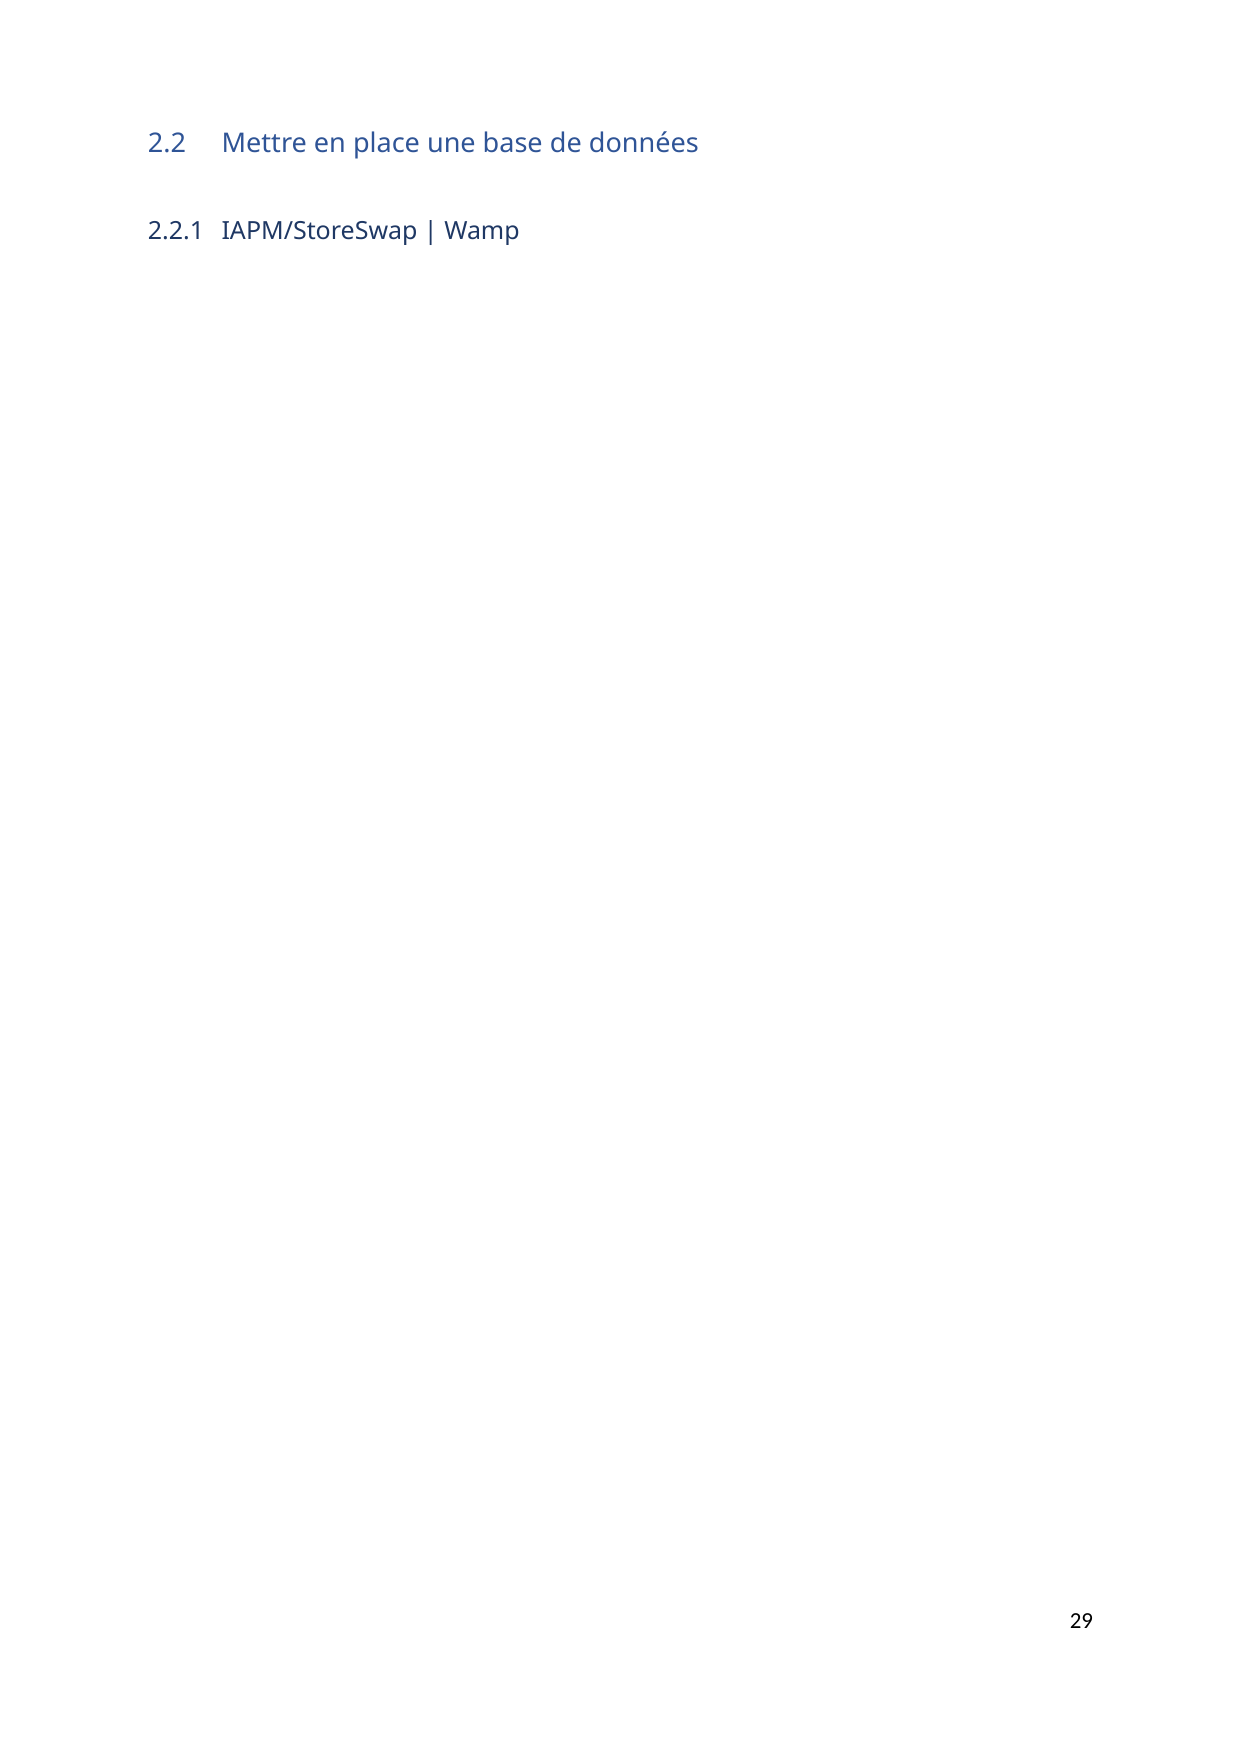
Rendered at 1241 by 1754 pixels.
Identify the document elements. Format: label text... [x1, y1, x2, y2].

subtitle 2.2.1 IAPM/StoreSwap | Wamp [148, 213, 1093, 247]
subtitle 2.2 Mettre en place une base de données [148, 124, 1093, 161]
